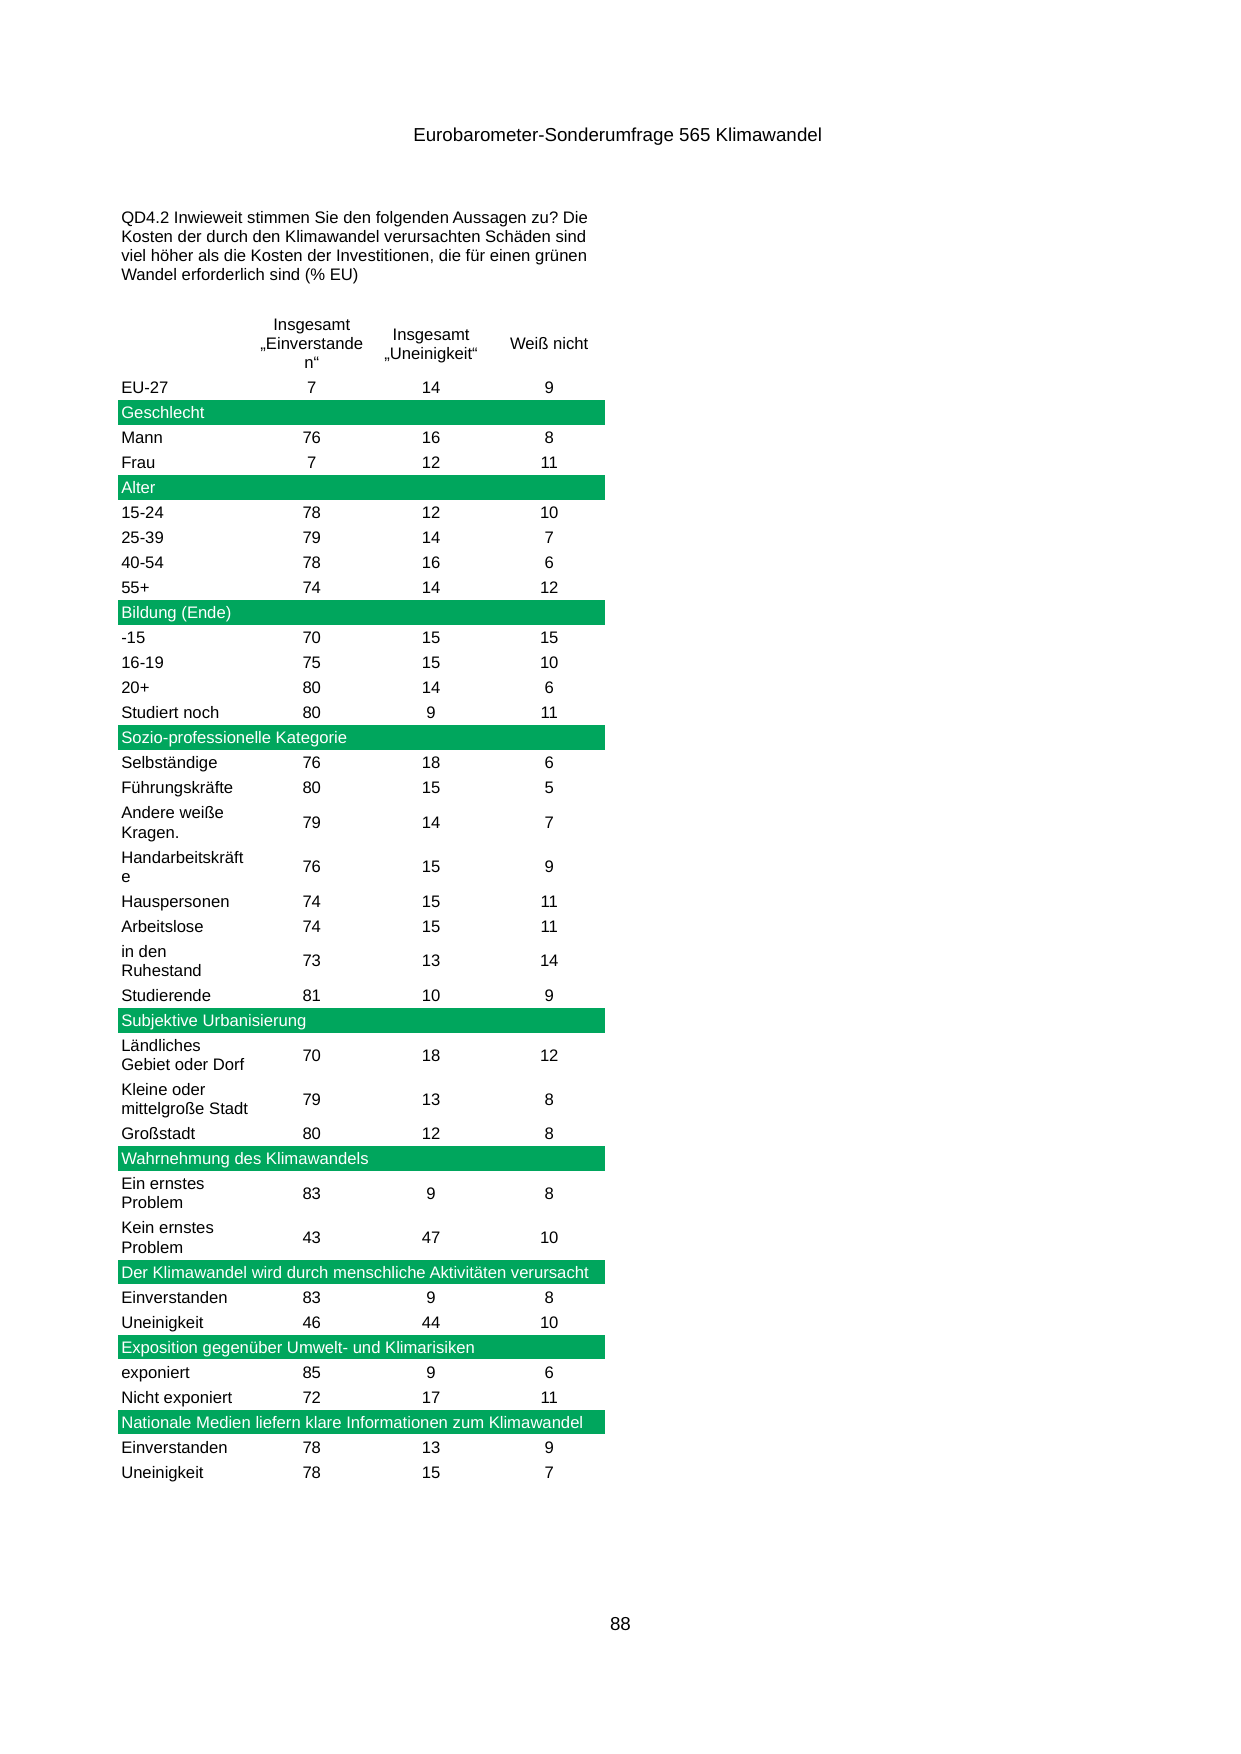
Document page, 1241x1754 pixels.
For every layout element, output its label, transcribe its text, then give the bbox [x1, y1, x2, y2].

table_cell 8 [493, 1121, 605, 1146]
table_cell Der Klimawandel wird durch menschliche Aktivitäten verursacht [118, 1260, 605, 1284]
table_cell 14 [369, 800, 492, 844]
table_cell 11 [493, 700, 605, 725]
table_cell 78 [254, 1460, 369, 1484]
table_cell Kein ernstes Problem [118, 1215, 254, 1259]
table_cell 8 [493, 1077, 605, 1121]
table_cell Nicht exponiert [118, 1385, 254, 1409]
table_cell Nationale Medien liefern klare Informationen zum Klimawandel [118, 1410, 605, 1434]
table_cell 15 [369, 650, 492, 675]
table_cell Weiß nicht [493, 312, 605, 375]
table_cell 15-24 [118, 500, 254, 525]
table_cell 14 [369, 675, 492, 700]
table_cell 12 [493, 1033, 605, 1077]
table_cell 12 [369, 1121, 492, 1146]
table_cell 14 [493, 939, 605, 983]
table_cell 15 [369, 625, 492, 650]
table_cell Studierende [118, 983, 254, 1008]
table_cell Exposition gegenüber Umwelt- und Klimarisiken [118, 1335, 605, 1359]
table_cell 74 [254, 575, 369, 600]
table_cell 11 [493, 1385, 605, 1409]
table_cell 76 [254, 845, 369, 889]
table_cell 18 [369, 750, 492, 775]
table_cell 76 [254, 750, 369, 775]
table_cell Hauspersonen [118, 889, 254, 914]
table_cell 15 [369, 1460, 492, 1484]
table_cell 9 [493, 1435, 605, 1459]
table_cell 6 [493, 750, 605, 775]
table_cell 10 [493, 1310, 605, 1334]
table_cell Handarbeitskräfte [118, 845, 254, 889]
table_cell exponiert [118, 1360, 254, 1384]
table_cell 9 [369, 700, 492, 725]
table_cell 7 [493, 1460, 605, 1484]
table_cell -15 [118, 625, 254, 650]
table_cell Studiert noch [118, 700, 254, 725]
table_cell Wahrnehmung des Klimawandels [118, 1146, 605, 1171]
table_cell 43 [254, 1215, 369, 1259]
table_cell 15 [369, 775, 492, 800]
table_cell 80 [254, 700, 369, 725]
table_cell 16 [369, 425, 492, 450]
table_cell 47 [369, 1215, 492, 1259]
table_cell 11 [493, 889, 605, 914]
table_cell 9 [493, 375, 605, 400]
table_cell 9 [369, 1171, 492, 1215]
table_cell 12 [369, 500, 492, 525]
table_cell 7 [254, 450, 369, 475]
table_cell 78 [254, 550, 369, 575]
table_cell 7 [493, 800, 605, 844]
table_cell Ländliches Gebiet oder Dorf [118, 1033, 254, 1077]
table_cell 11 [493, 450, 605, 475]
table_cell 80 [254, 1121, 369, 1146]
table_cell 79 [254, 525, 369, 550]
table_cell 75 [254, 650, 369, 675]
table_cell Insgesamt „Einverstanden“ [254, 312, 369, 375]
table_cell 9 [493, 983, 605, 1008]
table_cell 9 [369, 1360, 492, 1384]
table_cell 78 [254, 500, 369, 525]
table_cell 74 [254, 914, 369, 939]
table_cell 11 [493, 914, 605, 939]
table_cell 15 [369, 845, 492, 889]
table_cell 10 [369, 983, 492, 1008]
table_cell 40-54 [118, 550, 254, 575]
table_cell Einverstanden [118, 1435, 254, 1459]
table_cell 74 [254, 889, 369, 914]
table_cell [118, 287, 254, 312]
table_cell Arbeitslose [118, 914, 254, 939]
table_cell 83 [254, 1171, 369, 1215]
table_cell 12 [493, 575, 605, 600]
table_cell EU-27 [118, 375, 254, 400]
table_cell Selbständige [118, 750, 254, 775]
table_cell 83 [254, 1285, 369, 1309]
table_cell 13 [369, 1435, 492, 1459]
table_cell 7 [493, 525, 605, 550]
table_cell 72 [254, 1385, 369, 1409]
table_cell 15 [493, 625, 605, 650]
table_cell Einverstanden [118, 1285, 254, 1309]
table_cell 55+ [118, 575, 254, 600]
table_cell 10 [493, 500, 605, 525]
table_cell Insgesamt „Uneinigkeit“ [369, 312, 492, 375]
table_cell 70 [254, 625, 369, 650]
table_cell 8 [493, 1171, 605, 1215]
table_cell 78 [254, 1435, 369, 1459]
table_cell Frau [118, 450, 254, 475]
table_cell Ein ernstes Problem [118, 1171, 254, 1215]
table_cell 79 [254, 800, 369, 844]
table_cell 14 [369, 525, 492, 550]
table_cell [493, 287, 605, 312]
table_cell Mann [118, 425, 254, 450]
table_cell 85 [254, 1360, 369, 1384]
table_cell 44 [369, 1310, 492, 1334]
table_cell 17 [369, 1385, 492, 1409]
table_cell Uneinigkeit [118, 1310, 254, 1334]
table_cell Alter [118, 475, 605, 500]
table_cell Geschlecht [118, 400, 605, 425]
table_cell 16 [369, 550, 492, 575]
table_cell 16-19 [118, 650, 254, 675]
table_cell 14 [369, 575, 492, 600]
table_cell 13 [369, 939, 492, 983]
table_cell [118, 312, 254, 375]
table_cell 70 [254, 1033, 369, 1077]
table_cell Bildung (Ende) [118, 600, 605, 625]
table_cell 10 [493, 650, 605, 675]
table_cell Andere weiße Kragen. [118, 800, 254, 844]
table_cell 8 [493, 1285, 605, 1309]
table_cell 6 [493, 675, 605, 700]
table_cell [369, 287, 492, 312]
table_cell Führungskräfte [118, 775, 254, 800]
table_cell Subjektive Urbanisierung [118, 1008, 605, 1033]
table_cell 9 [493, 845, 605, 889]
table_cell 79 [254, 1077, 369, 1121]
table_cell Kleine oder mittelgroße Stadt [118, 1077, 254, 1121]
table_cell 10 [493, 1215, 605, 1259]
table_cell 20+ [118, 675, 254, 700]
table_cell 9 [369, 1285, 492, 1309]
table_cell 6 [493, 550, 605, 575]
table_cell in den Ruhestand [118, 939, 254, 983]
table_cell 18 [369, 1033, 492, 1077]
table_cell 5 [493, 775, 605, 800]
table_cell Sozio-professionelle Kategorie [118, 725, 605, 750]
table_cell 80 [254, 775, 369, 800]
table_cell Uneinigkeit [118, 1460, 254, 1484]
table_cell 14 [369, 375, 492, 400]
table_cell 15 [369, 914, 492, 939]
table_header QD4.2 Inwieweit stimmen Sie den folgenden Aussagen zu? Die Kosten der durch den Klimawandel verursachten Schäden sind viel höher als die Kosten der Investitionen, die für einen grünen Wandel erforderlich sind (% EU) [118, 205, 605, 287]
table_cell 13 [369, 1077, 492, 1121]
table_cell 76 [254, 425, 369, 450]
table_cell 15 [369, 889, 492, 914]
table_cell 6 [493, 1360, 605, 1384]
table_cell Großstadt [118, 1121, 254, 1146]
table_cell 7 [254, 375, 369, 400]
table_cell 73 [254, 939, 369, 983]
table_cell 12 [369, 450, 492, 475]
table_cell 25-39 [118, 525, 254, 550]
table_cell 8 [493, 425, 605, 450]
table_cell 81 [254, 983, 369, 1008]
table_cell 80 [254, 675, 369, 700]
table_cell 46 [254, 1310, 369, 1334]
table_cell [254, 287, 369, 312]
